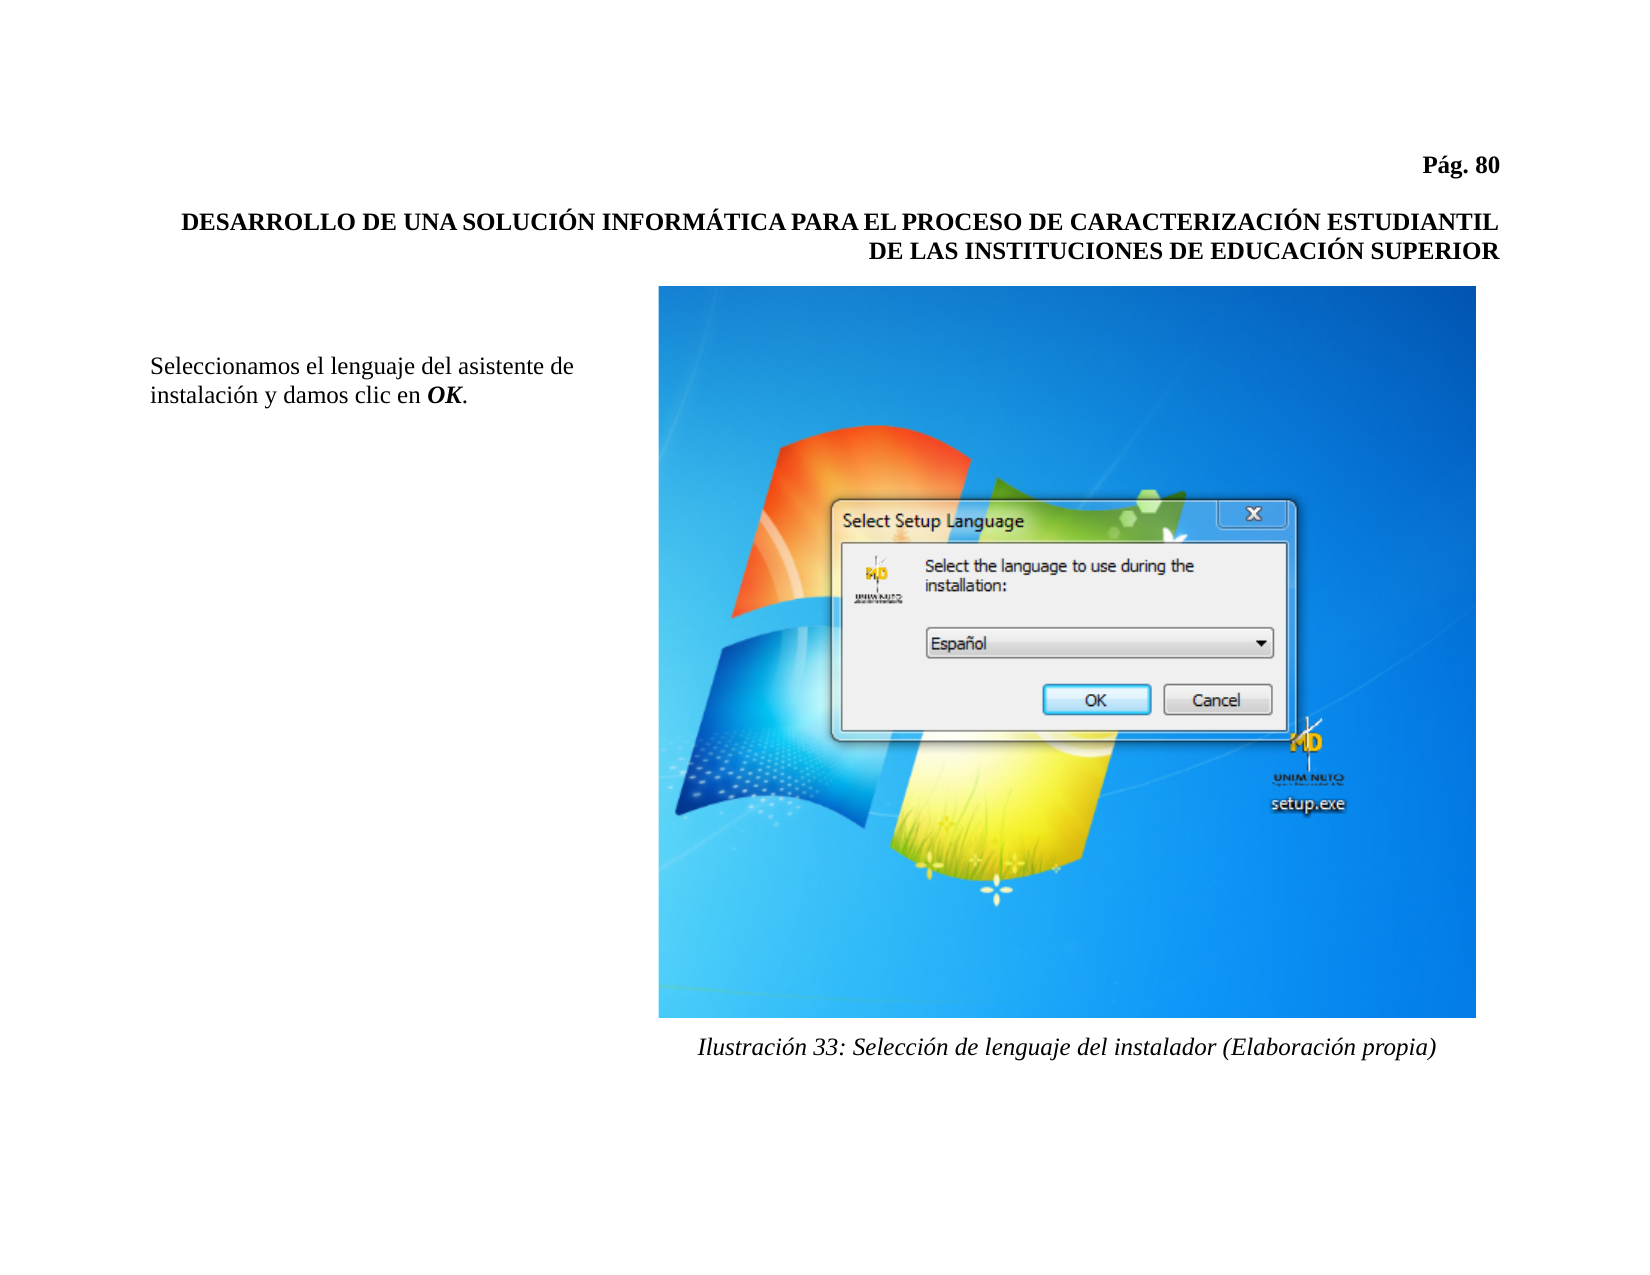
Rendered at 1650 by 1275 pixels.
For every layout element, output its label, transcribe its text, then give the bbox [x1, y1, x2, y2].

picture [698, 323, 1479, 1020]
text Seleccionamos el lenguaje del asistente de instalación y damos clic en OK. [150, 351, 698, 409]
text Ilustración 33: Selección de lenguaje del instalador (Elaboración propia) [657, 1032, 1479, 1060]
